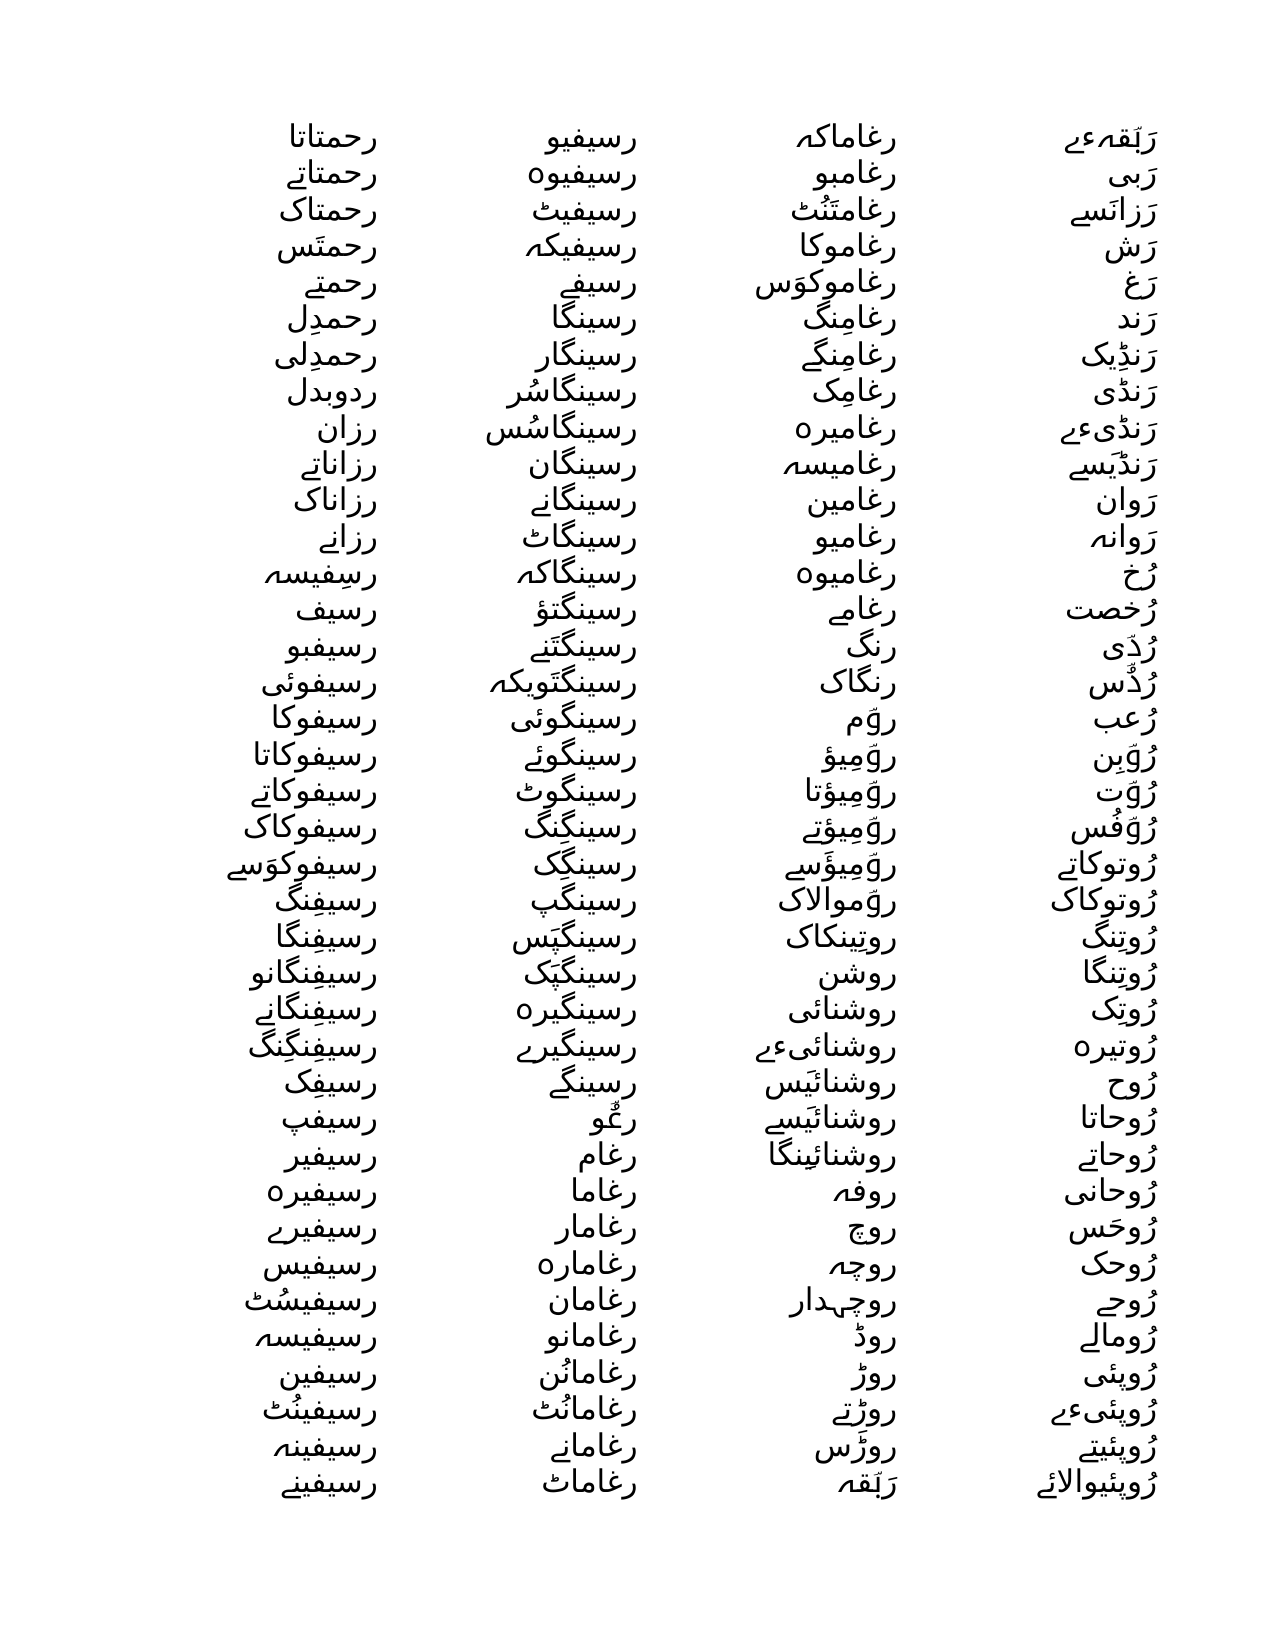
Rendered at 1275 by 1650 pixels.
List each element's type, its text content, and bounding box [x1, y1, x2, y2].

text رسیفپ [118, 1100, 378, 1136]
text رَنڈی​ءے [897, 409, 1157, 445]
text رغامیو [637, 518, 897, 554]
text رنگ [637, 627, 897, 663]
text رسینگان [378, 445, 637, 482]
text رزاناتے [118, 445, 378, 482]
text رسیفیسُٹ [118, 1281, 378, 1318]
text رُوتوکاک [897, 882, 1157, 918]
text روفہ [637, 1172, 897, 1209]
text رُوحک [897, 1245, 1157, 1281]
text رسینگتَنے [378, 627, 637, 663]
text رسینگیرہ [378, 991, 637, 1027]
text رسیفینہ [118, 1427, 378, 1463]
text رُومالے [897, 1318, 1157, 1354]
text رسیفوکا [118, 700, 378, 736]
text رسیفیوہ [378, 154, 637, 191]
text رسیفیس [118, 1245, 378, 1281]
text رُوؔت [897, 772, 1157, 809]
text رسینگوئے [378, 736, 637, 772]
text رغامے [637, 591, 897, 627]
text رسینگاسُس [378, 409, 637, 445]
text روتِینکاک [637, 918, 897, 954]
text رنگاک [637, 663, 897, 700]
text رزانے [118, 518, 378, 554]
text رَش [897, 227, 1157, 263]
text رَوانہ [897, 518, 1157, 554]
text رسینگاکہ [378, 554, 637, 591]
text رَند [897, 300, 1157, 336]
text روڑَس [637, 1427, 897, 1463]
text روڑتے [637, 1391, 897, 1427]
text رغامانو [378, 1318, 637, 1354]
text رَبؔقہ [637, 1463, 897, 1499]
text رسینگیرے [378, 1027, 637, 1063]
text رغامیوہ [637, 554, 897, 591]
text رسیفِک [118, 1063, 378, 1100]
text روڈ [637, 1318, 897, 1354]
text رغاما [378, 1172, 637, 1209]
text رزان [118, 409, 378, 445]
text رسیفِنگانو [118, 954, 378, 991]
text رغام [378, 1136, 637, 1172]
text رُوؔبِن [897, 736, 1157, 772]
text رسینگپَس [378, 918, 637, 954]
text روشنائی​َس [637, 1063, 897, 1100]
text رسینگار [378, 336, 637, 373]
text رُوتِک [897, 991, 1157, 1027]
text روشن [637, 954, 897, 991]
text رسینگِک [378, 845, 637, 882]
text رسینگتَویکہ [378, 663, 637, 700]
text رحم​دِل [118, 300, 378, 336]
text رغامِنگے [637, 336, 897, 373]
text رُخصت [897, 591, 1157, 627]
text روڑ [637, 1354, 897, 1391]
text رسینگاٹ [378, 518, 637, 554]
text رغامانُٹ [378, 1391, 637, 1427]
text رحمتاک [118, 191, 378, 227]
text روؔمِیؤ [637, 736, 897, 772]
text رغاموکوَس [637, 263, 897, 300]
text رسینگانے [378, 482, 637, 518]
text رسینگِنگ [378, 809, 637, 845]
text رسیفیکہ [378, 227, 637, 263]
text رُوؔفُس [897, 809, 1157, 845]
text رُوتِنگ [897, 918, 1157, 954]
text روچہ [637, 1245, 897, 1281]
text رُوحاتا [897, 1100, 1157, 1136]
text رسیفیرہ [118, 1172, 378, 1209]
text رسیفینُٹ [118, 1391, 378, 1427]
text رغامارہ [378, 1245, 637, 1281]
text روؔمِیؤتے [637, 809, 897, 845]
text رغاماکہ [637, 118, 897, 154]
text رغاماٹ [378, 1463, 637, 1499]
text رسینگے [378, 1063, 637, 1100]
text رسیفوکاتا [118, 736, 378, 772]
text رغامان [378, 1281, 637, 1318]
text رسیفیسہ [118, 1318, 378, 1354]
text رَزانَسے [897, 191, 1157, 227]
text روؔم​والاک [637, 882, 897, 918]
text رَنڈی [897, 373, 1157, 409]
text رسیفوکاتے [118, 772, 378, 809]
text رسینگا [378, 300, 637, 336]
text رُوحاتے [897, 1136, 1157, 1172]
text روشنائی​ِنگا [637, 1136, 897, 1172]
text رسینگپ [378, 882, 637, 918]
text رسینگوٹ [378, 772, 637, 809]
text رسیفیو [378, 118, 637, 154]
text رعُؔو [378, 1100, 637, 1136]
text رحمتے [118, 263, 378, 300]
text رُوتوکاتے [897, 845, 1157, 882]
text رحمتَس [118, 227, 378, 263]
text رُدؔی [897, 627, 1157, 663]
text رسیفِنگ [118, 882, 378, 918]
text رسینگتؤ [378, 591, 637, 627]
text رسیفیر [118, 1136, 378, 1172]
text رحمتاتا [118, 118, 378, 154]
text رغامِک [637, 373, 897, 409]
text رَبی [897, 154, 1157, 191]
text رغامین [637, 482, 897, 518]
text رَبؔقہ​ءے [897, 118, 1157, 154]
text رُوح [897, 1063, 1157, 1100]
text رسیفِنگِنگ [118, 1027, 378, 1063]
text رُعب [897, 700, 1157, 736]
text رسیفِنگا [118, 918, 378, 954]
text رسیفوکاک [118, 809, 378, 845]
text رسیفوکوَسے [118, 845, 378, 882]
text رزاناک [118, 482, 378, 518]
text رحمتاتے [118, 154, 378, 191]
text روؔمِیؤَسے [637, 845, 897, 882]
text رسیفِنگانے [118, 991, 378, 1027]
text روچ [637, 1209, 897, 1245]
text روشنائی [637, 991, 897, 1027]
text روچہ​دار [637, 1281, 897, 1318]
text ردوبدل [118, 373, 378, 409]
text رسینگپَک [378, 954, 637, 991]
text رسیفبو [118, 627, 378, 663]
text روشنائی​َسے [637, 1100, 897, 1136]
text رسیفین [118, 1354, 378, 1391]
text رسیفیرے [118, 1209, 378, 1245]
text رُوحانی [897, 1172, 1157, 1209]
text رغاموکا [637, 227, 897, 263]
text رسیفینے [118, 1463, 378, 1499]
text رغامتَنُٹ [637, 191, 897, 227]
text رغامیرہ [637, 409, 897, 445]
text رَنڈِیک [897, 336, 1157, 373]
text رُوپئی [897, 1354, 1157, 1391]
text رغامار [378, 1209, 637, 1245]
text رَوان [897, 482, 1157, 518]
text رغامانُن [378, 1354, 637, 1391]
text رسیف [118, 591, 378, 627]
text رسیفے [378, 263, 637, 300]
text رَنڈی​َسے [897, 445, 1157, 482]
text رُوپئی​تے [897, 1427, 1157, 1463]
text رُوپئی​ءے [897, 1391, 1157, 1427]
text رحم​دِلی [118, 336, 378, 373]
text رسینگوئی [378, 700, 637, 736]
text رُوپئی​والائے [897, 1463, 1157, 1499]
text روؔم [637, 700, 897, 736]
text رَغ [897, 263, 1157, 300]
text رُخ [897, 554, 1157, 591]
text روؔمِیؤتا [637, 772, 897, 809]
text رُدُؔس [897, 663, 1157, 700]
text رغامانے [378, 1427, 637, 1463]
text رسیفوئی [118, 663, 378, 700]
text رغامیسہ [637, 445, 897, 482]
text رسِفیسہ [118, 554, 378, 591]
text رُوتیرہ [897, 1027, 1157, 1063]
text رغامِنگ [637, 300, 897, 336]
text روشنائی​ءے [637, 1027, 897, 1063]
text رغامبو [637, 154, 897, 191]
text رسیفیٹ [378, 191, 637, 227]
text رُوحَس [897, 1209, 1157, 1245]
text رُوحے [897, 1281, 1157, 1318]
text رُوتِنگا [897, 954, 1157, 991]
text رسینگاسُر [378, 373, 637, 409]
